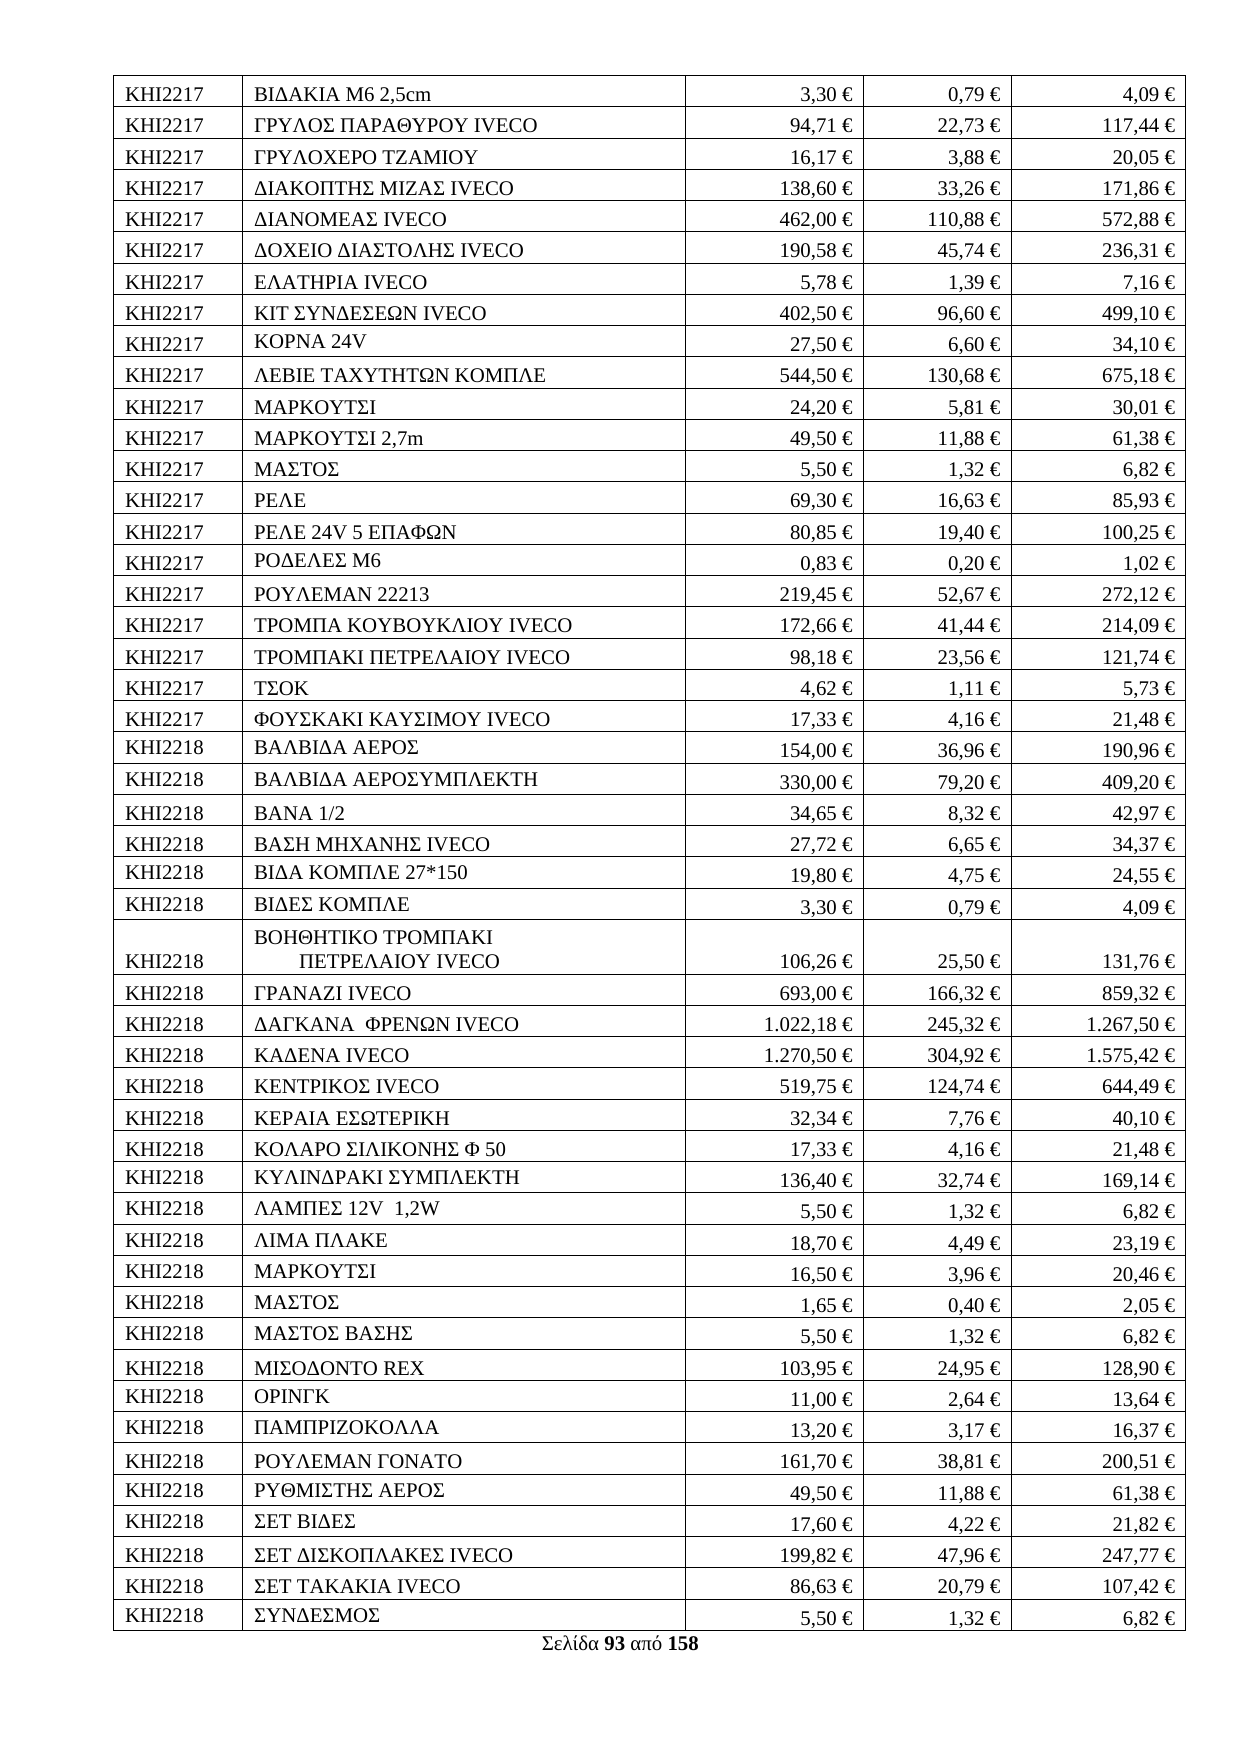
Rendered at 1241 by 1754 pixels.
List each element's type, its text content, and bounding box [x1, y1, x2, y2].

table_cell 45,74 € [864, 232, 1011, 262]
table_cell 6,65 € [864, 826, 1011, 856]
table_cell ΒΑΛΒΙΔΑ ΑΕΡΟΣΥΜΠΛΕΚΤΗ [243, 764, 685, 794]
table_cell ΦΟΥΣΚΑΚΙ ΚΑΥΣΙΜΟΥ IVECO [243, 701, 685, 731]
table_cell ΜΑΣΤΟΣ ΒΑΣΗΣ [243, 1318, 685, 1348]
table_cell 40,10 € [1012, 1100, 1185, 1130]
table_cell ΚΗΙ2218 [114, 1537, 242, 1567]
table_cell ΚΗΙ2218 [114, 1006, 242, 1036]
table_cell ΚΗΙ2217 [114, 514, 242, 544]
table_cell 200,51 € [1012, 1443, 1185, 1473]
table_cell 16,37 € [1012, 1412, 1185, 1442]
table_cell ΚΗΙ2218 [114, 1162, 242, 1192]
table_cell ΚΕΡΑΙΑ ΕΣΩΤΕΡΙΚΗ [243, 1100, 685, 1130]
table_cell 4,22 € [864, 1506, 1011, 1536]
table_cell 2,64 € [864, 1381, 1011, 1411]
table_cell ΚΗΙ2218 [114, 857, 242, 887]
table_cell 107,42 € [1012, 1568, 1185, 1598]
table_cell ΚΗΙ2217 [114, 139, 242, 169]
table_cell 544,50 € [686, 357, 863, 387]
table_cell 519,75 € [686, 1068, 863, 1098]
table_cell ΚΕΝΤΡΙΚΟΣ IVECO [243, 1068, 685, 1098]
table_cell 693,00 € [686, 975, 863, 1005]
table_cell 32,34 € [686, 1100, 863, 1130]
table_cell ΜΑΡΚΟΥΤΣΙ [243, 389, 685, 419]
table_cell ΟΡΙΝΓΚ [243, 1381, 685, 1411]
table_cell 7,16 € [1012, 264, 1185, 294]
table_cell 49,50 € [686, 420, 863, 450]
table_cell ΚΗΙ2217 [114, 701, 242, 731]
table_cell 18,70 € [686, 1225, 863, 1255]
table_cell 6,82 € [1012, 451, 1185, 481]
table_cell 24,55 € [1012, 857, 1185, 887]
table_cell ΔΙΑΚΟΠΤΗΣ ΜΙΖΑΣ IVECO [243, 170, 685, 200]
table_cell 11,00 € [686, 1381, 863, 1411]
table_cell 0,79 € [864, 76, 1011, 106]
table_cell 859,32 € [1012, 975, 1185, 1005]
table_cell ΚΗΙ2218 [114, 1568, 242, 1598]
table_cell 0,20 € [864, 545, 1011, 575]
table_cell 21,82 € [1012, 1506, 1185, 1536]
table_cell 128,90 € [1012, 1350, 1185, 1380]
table_cell ΚΙΤ ΣΥΝΔΕΣΕΩΝ IVECO [243, 295, 685, 325]
table_cell ΚΗΙ2218 [114, 1225, 242, 1255]
table_cell 38,81 € [864, 1443, 1011, 1473]
table_cell 219,45 € [686, 576, 863, 606]
table_cell ΜΑΡΚΟΥΤΣΙ [243, 1256, 685, 1286]
table_cell 5,50 € [686, 451, 863, 481]
table_cell ΚΟΡΝΑ 24V [243, 326, 685, 356]
table_cell 24,20 € [686, 389, 863, 419]
table_cell ΛΙΜΑ ΠΛΑΚΕ [243, 1225, 685, 1255]
table_cell 3,88 € [864, 139, 1011, 169]
table_cell ΣΕΤ ΒΙΔΕΣ [243, 1506, 685, 1536]
table_cell 69,30 € [686, 482, 863, 512]
table_cell 19,80 € [686, 857, 863, 887]
table_cell 4,09 € [1012, 889, 1185, 919]
table_cell 161,70 € [686, 1443, 863, 1473]
table_cell ΚΥΛΙΝΔΡΑΚΙ ΣΥΜΠΛΕΚΤΗ [243, 1162, 685, 1192]
table_cell 1,32 € [864, 1318, 1011, 1348]
table_cell ΚΗΙ2217 [114, 357, 242, 387]
table_cell 4,16 € [864, 1131, 1011, 1161]
table_cell 86,63 € [686, 1568, 863, 1598]
table_cell 3,30 € [686, 889, 863, 919]
table_cell ΤΣΟΚ [243, 670, 685, 700]
table_cell ΛΕΒΙΕ ΤΑΧΥΤΗΤΩΝ ΚΟΜΠΛΕ [243, 357, 685, 387]
table_cell 20,46 € [1012, 1256, 1185, 1286]
table_cell 100,25 € [1012, 514, 1185, 544]
table_cell 13,64 € [1012, 1381, 1185, 1411]
table_cell 1.022,18 € [686, 1006, 863, 1036]
table_cell 1.575,42 € [1012, 1037, 1185, 1067]
table_cell ΠΑΜΠΡΙΖΟΚΟΛΛΑ [243, 1412, 685, 1442]
table_cell ΚΗΙ2218 [114, 1381, 242, 1411]
table_cell 304,92 € [864, 1037, 1011, 1067]
table_cell 402,50 € [686, 295, 863, 325]
table_cell ΚΗΙ2218 [114, 795, 242, 825]
table_cell 23,56 € [864, 639, 1011, 669]
table_cell ΚΗΙ2218 [114, 1350, 242, 1380]
table_cell 6,82 € [1012, 1318, 1185, 1348]
table_cell ΤΡΟΜΠΑΚΙ ΠΕΤΡΕΛΑΙΟΥ IVECO [243, 639, 685, 669]
table_cell 5,50 € [686, 1318, 863, 1348]
table_cell 34,37 € [1012, 826, 1185, 856]
table_cell 0,79 € [864, 889, 1011, 919]
table_cell 3,17 € [864, 1412, 1011, 1442]
table_cell ΚΗΙ2218 [114, 1600, 242, 1630]
table_cell 22,73 € [864, 107, 1011, 137]
table_cell 5,73 € [1012, 670, 1185, 700]
table_cell 20,05 € [1012, 139, 1185, 169]
table_cell ΒΟΗΘΗΤΙΚΟ ΤΡΟΜΠΑΚΙ ΠΕΤΡΕΛΑΙΟΥ IVECO [243, 920, 685, 973]
table_cell 11,88 € [864, 1475, 1011, 1505]
table_cell 33,26 € [864, 170, 1011, 200]
table_cell ΡΕΛΕ 24V 5 ΕΠΑΦΩΝ [243, 514, 685, 544]
table_cell ΒΑΝΑ 1/2 [243, 795, 685, 825]
table_cell 1,32 € [864, 1600, 1011, 1630]
table_cell 27,72 € [686, 826, 863, 856]
table_cell ΚΗΙ2218 [114, 1443, 242, 1473]
table_cell 94,71 € [686, 107, 863, 137]
table_cell ΕΛΑΤΗΡΙΑ IVECO [243, 264, 685, 294]
table_cell ΚΗΙ2217 [114, 607, 242, 637]
table_cell 32,74 € [864, 1162, 1011, 1192]
table_cell 3,30 € [686, 76, 863, 106]
table_cell ΡΥΘΜΙΣΤΗΣ ΑΕΡΟΣ [243, 1475, 685, 1505]
table_cell ΚΗΙ2217 [114, 326, 242, 356]
table_cell 1,32 € [864, 451, 1011, 481]
table_cell ΚΑΔΕΝΑ IVECO [243, 1037, 685, 1067]
table_cell 96,60 € [864, 295, 1011, 325]
table_cell ΜΙΣΟΔΟΝΤΟ REX [243, 1350, 685, 1380]
table_cell ΚΗΙ2218 [114, 1412, 242, 1442]
table_cell 131,76 € [1012, 920, 1185, 973]
table_cell ΒΙΔΕΣ ΚΟΜΠΛΕ [243, 889, 685, 919]
table_cell 17,33 € [686, 1131, 863, 1161]
table_cell ΤΡΟΜΠΑ ΚΟΥΒΟΥΚΛΙΟΥ IVECO [243, 607, 685, 637]
table_cell 41,44 € [864, 607, 1011, 637]
table_cell 245,32 € [864, 1006, 1011, 1036]
table_cell 138,60 € [686, 170, 863, 200]
table_cell 675,18 € [1012, 357, 1185, 387]
table_cell ΓΡΑΝΑΖΙ IVECO [243, 975, 685, 1005]
table_cell 199,82 € [686, 1537, 863, 1567]
table_cell 4,49 € [864, 1225, 1011, 1255]
table_cell ΚΗΙ2217 [114, 576, 242, 606]
table_cell 16,50 € [686, 1256, 863, 1286]
table_cell ΚΗΙ2218 [114, 975, 242, 1005]
table_cell ΚΗΙ2218 [114, 826, 242, 856]
table_cell 24,95 € [864, 1350, 1011, 1380]
table_cell ΜΑΣΤΟΣ [243, 451, 685, 481]
table_cell 166,32 € [864, 975, 1011, 1005]
table_cell 190,58 € [686, 232, 863, 262]
table_cell 34,10 € [1012, 326, 1185, 356]
table_cell 6,60 € [864, 326, 1011, 356]
table_cell 1.270,50 € [686, 1037, 863, 1067]
table_cell ΚΗΙ2217 [114, 389, 242, 419]
table_cell 4,75 € [864, 857, 1011, 887]
table_cell ΣΕΤ ΤΑΚΑΚΙΑ IVECO [243, 1568, 685, 1598]
table_cell 1,11 € [864, 670, 1011, 700]
table_cell ΚΟΛΑΡΟ ΣΙΛΙΚΟΝΗΣ Φ 50 [243, 1131, 685, 1161]
table_cell ΚΗΙ2217 [114, 639, 242, 669]
table_cell ΚΗΙ2217 [114, 201, 242, 231]
table_cell ΒΑΣΗ ΜΗΧΑΝΗΣ IVECO [243, 826, 685, 856]
table_cell 5,50 € [686, 1600, 863, 1630]
table_cell 16,17 € [686, 139, 863, 169]
table_cell ΣΕΤ ΔΙΣΚΟΠΛΑΚΕΣ IVECO [243, 1537, 685, 1567]
table_cell 6,82 € [1012, 1600, 1185, 1630]
table_cell 2,05 € [1012, 1287, 1185, 1317]
table_cell ΔΟΧΕΙΟ ΔΙΑΣΤΟΛΗΣ IVECO [243, 232, 685, 262]
table_cell ΚΗΙ2218 [114, 1506, 242, 1536]
table_cell ΒΙΔΑΚΙΑ Μ6 2,5cm [243, 76, 685, 106]
table_cell 4,62 € [686, 670, 863, 700]
table_cell 0,83 € [686, 545, 863, 575]
table_cell ΚΗΙ2217 [114, 545, 242, 575]
table_cell 330,00 € [686, 764, 863, 794]
table_cell 644,49 € [1012, 1068, 1185, 1098]
table_cell 190,96 € [1012, 732, 1185, 762]
table_cell 34,65 € [686, 795, 863, 825]
table_cell 5,78 € [686, 264, 863, 294]
table_cell 8,32 € [864, 795, 1011, 825]
table_cell 6,82 € [1012, 1193, 1185, 1223]
table_cell 80,85 € [686, 514, 863, 544]
table_cell 4,16 € [864, 701, 1011, 731]
table_cell 17,60 € [686, 1506, 863, 1536]
table_cell 5,50 € [686, 1193, 863, 1223]
table_cell 11,88 € [864, 420, 1011, 450]
table_cell 19,40 € [864, 514, 1011, 544]
table_cell ΓΡΥΛΟΧΕΡΟ ΤΖΑΜΙΟΥ [243, 139, 685, 169]
table_cell 0,40 € [864, 1287, 1011, 1317]
table_cell ΚΗΙ2218 [114, 764, 242, 794]
table_cell 121,74 € [1012, 639, 1185, 669]
table_cell 106,26 € [686, 920, 863, 973]
table_cell 49,50 € [686, 1475, 863, 1505]
table_cell 236,31 € [1012, 232, 1185, 262]
table_cell 85,93 € [1012, 482, 1185, 512]
table_cell 52,67 € [864, 576, 1011, 606]
table_cell 499,10 € [1012, 295, 1185, 325]
table_cell ΔΑΓΚΑΝΑ ΦΡΕΝΩΝ IVECO [243, 1006, 685, 1036]
table_cell 136,40 € [686, 1162, 863, 1192]
table_cell 4,09 € [1012, 76, 1185, 106]
table_cell ΚΗΙ2218 [114, 920, 242, 973]
table_cell ΚΗΙ2218 [114, 1131, 242, 1161]
table_cell ΜΑΡΚΟΥΤΣΙ 2,7m [243, 420, 685, 450]
table_cell 23,19 € [1012, 1225, 1185, 1255]
table_cell 61,38 € [1012, 420, 1185, 450]
table_cell ΚΗΙ2218 [114, 1037, 242, 1067]
table_cell 17,33 € [686, 701, 863, 731]
table_cell 42,97 € [1012, 795, 1185, 825]
table_cell ΚΗΙ2218 [114, 1193, 242, 1223]
table_cell 117,44 € [1012, 107, 1185, 137]
table_cell 61,38 € [1012, 1475, 1185, 1505]
table_cell ΣΥΝΔΕΣΜΟΣ [243, 1600, 685, 1630]
table_cell ΚΗΙ2218 [114, 1100, 242, 1130]
table_cell 214,09 € [1012, 607, 1185, 637]
table_cell ΚΗΙ2217 [114, 107, 242, 137]
table_cell ΚΗΙ2217 [114, 420, 242, 450]
table_cell 79,20 € [864, 764, 1011, 794]
table_cell ΚΗΙ2217 [114, 670, 242, 700]
table_cell ΚΗΙ2218 [114, 1475, 242, 1505]
table_cell 21,48 € [1012, 1131, 1185, 1161]
table_cell ΚΗΙ2218 [114, 1068, 242, 1098]
table_cell ΚΗΙ2218 [114, 889, 242, 919]
table_cell 462,00 € [686, 201, 863, 231]
table_cell ΚΗΙ2217 [114, 232, 242, 262]
table_cell 169,14 € [1012, 1162, 1185, 1192]
table_cell 247,77 € [1012, 1537, 1185, 1567]
table_cell 16,63 € [864, 482, 1011, 512]
table_cell ΛΑΜΠΕΣ 12V 1,2W [243, 1193, 685, 1223]
table_cell 272,12 € [1012, 576, 1185, 606]
table_cell 103,95 € [686, 1350, 863, 1380]
table_cell 572,88 € [1012, 201, 1185, 231]
table_cell 110,88 € [864, 201, 1011, 231]
table_cell 7,76 € [864, 1100, 1011, 1130]
table_cell 1,39 € [864, 264, 1011, 294]
table_cell ΜΑΣΤΟΣ [243, 1287, 685, 1317]
table_cell 3,96 € [864, 1256, 1011, 1286]
table_cell ΓΡΥΛΟΣ ΠΑΡΑΘΥΡΟΥ IVECO [243, 107, 685, 137]
table_cell 27,50 € [686, 326, 863, 356]
table_cell 1.267,50 € [1012, 1006, 1185, 1036]
table_cell 98,18 € [686, 639, 863, 669]
table_cell 5,81 € [864, 389, 1011, 419]
table_cell ΚΗΙ2217 [114, 264, 242, 294]
table_cell ΚΗΙ2218 [114, 1256, 242, 1286]
table_cell 13,20 € [686, 1412, 863, 1442]
table_cell ΚΗΙ2217 [114, 482, 242, 512]
table_cell ΚΗΙ2217 [114, 76, 242, 106]
table_cell ΚΗΙ2218 [114, 1287, 242, 1317]
table_cell 172,66 € [686, 607, 863, 637]
table_cell 21,48 € [1012, 701, 1185, 731]
table_cell 124,74 € [864, 1068, 1011, 1098]
table_cell ΚΗΙ2217 [114, 170, 242, 200]
table_cell ΡΕΛΕ [243, 482, 685, 512]
table_cell ΚΗΙ2217 [114, 295, 242, 325]
table_cell ΒΙΔΑ ΚΟΜΠΛΕ 27*150 [243, 857, 685, 887]
table_cell 130,68 € [864, 357, 1011, 387]
table_cell ΡΟΥΛΕΜΑΝ ΓΟΝΑΤΟ [243, 1443, 685, 1473]
table_cell 171,86 € [1012, 170, 1185, 200]
table_cell ΒΑΛΒΙΔΑ ΑΕΡΟΣ [243, 732, 685, 762]
table_cell 1,32 € [864, 1193, 1011, 1223]
table_cell 154,00 € [686, 732, 863, 762]
table_cell ΚΗΙ2218 [114, 1318, 242, 1348]
table_cell 409,20 € [1012, 764, 1185, 794]
table_cell ΔΙΑΝΟΜΕΑΣ IVECO [243, 201, 685, 231]
table_cell 36,96 € [864, 732, 1011, 762]
table_cell ΡΟΔΕΛΕΣ Μ6 [243, 545, 685, 575]
table_cell ΚΗΙ2218 [114, 732, 242, 762]
table_cell 47,96 € [864, 1537, 1011, 1567]
table_cell ΚΗΙ2217 [114, 451, 242, 481]
table_cell 1,02 € [1012, 545, 1185, 575]
table_cell 30,01 € [1012, 389, 1185, 419]
table_cell ΡΟΥΛΕΜΑΝ 22213 [243, 576, 685, 606]
table_cell 25,50 € [864, 920, 1011, 973]
table_cell 1,65 € [686, 1287, 863, 1317]
table_cell 20,79 € [864, 1568, 1011, 1598]
